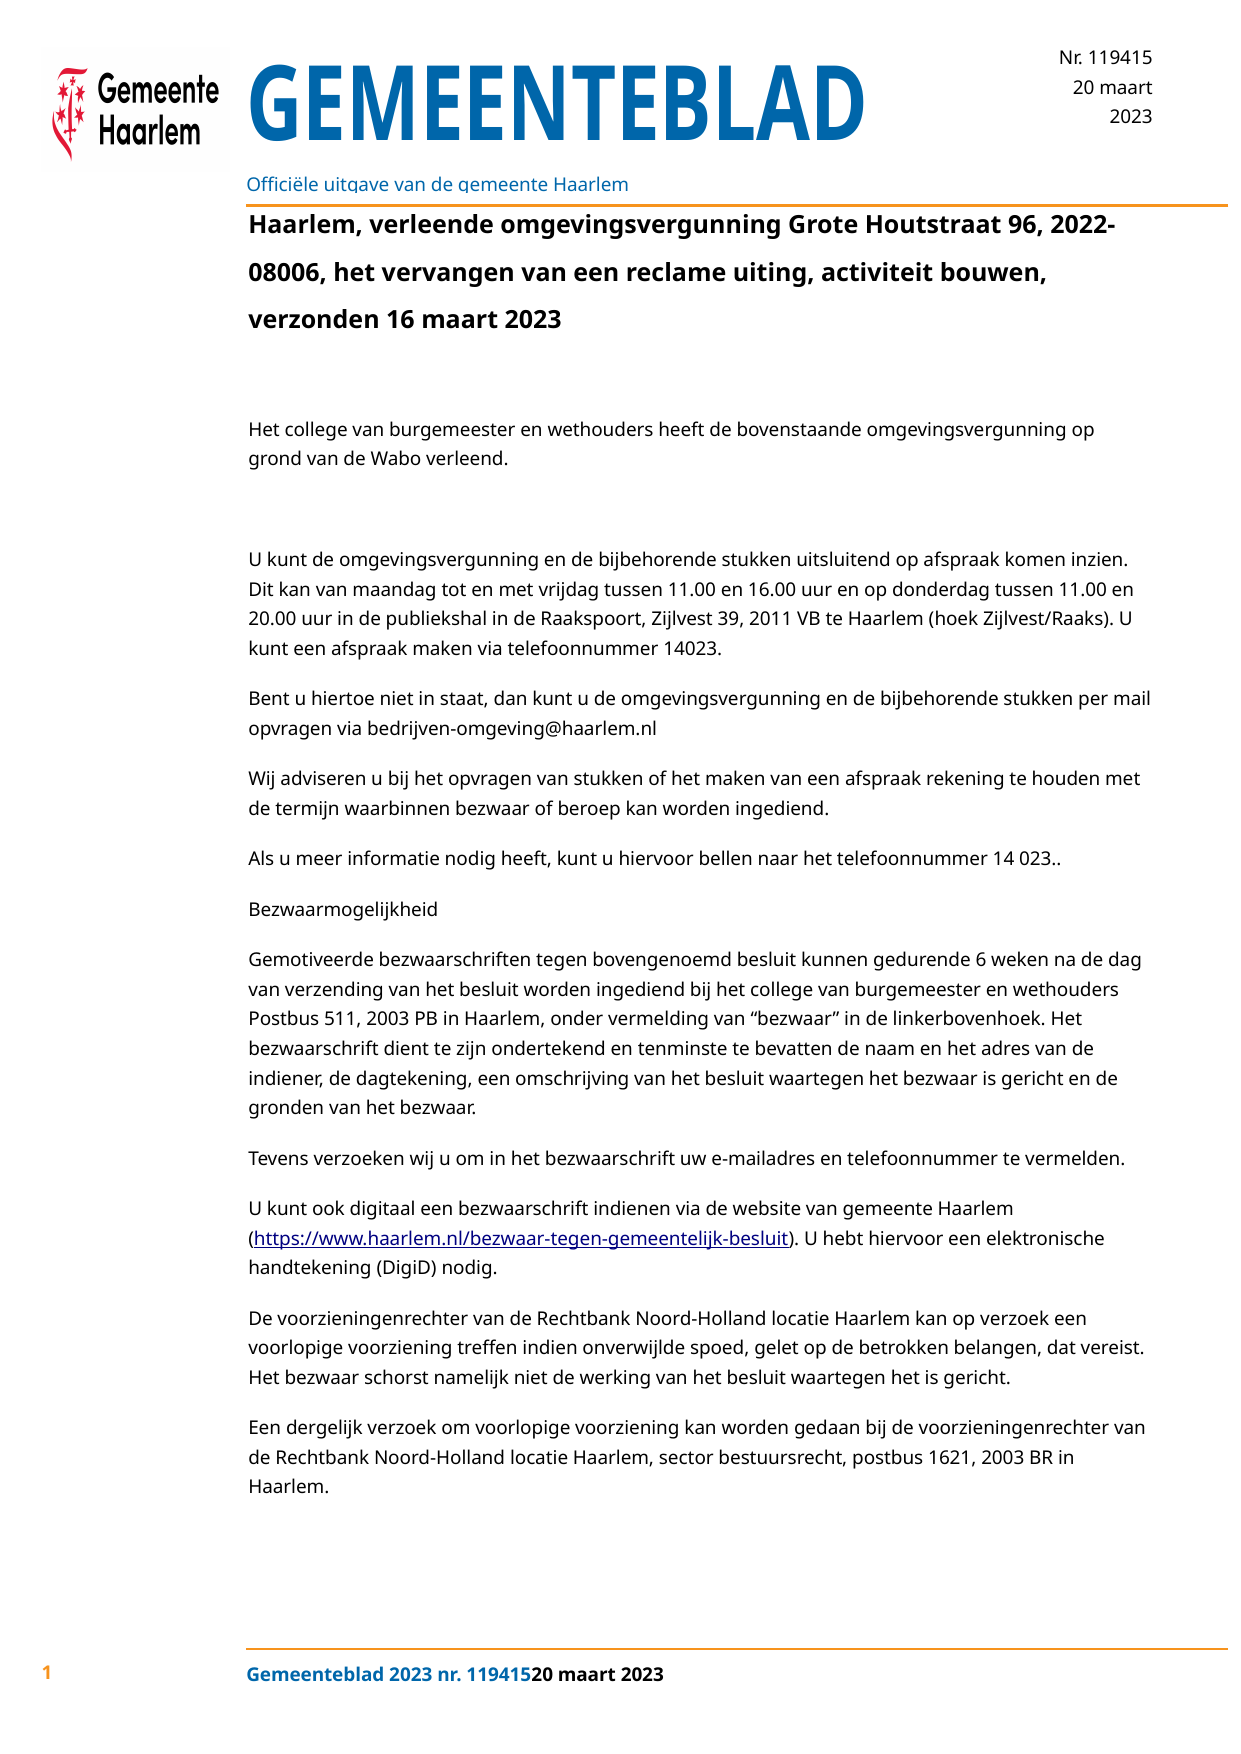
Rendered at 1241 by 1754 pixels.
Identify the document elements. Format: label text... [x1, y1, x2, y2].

text Bent u hiertoe niet in staat, dan kunt u de omgevingsvergunning en de bijbehorende stukken per mail opvragen via bedrijven-omgeving@haarlem.nl [248, 686, 1152, 741]
text Gemotiveerde bezwaarschriften tegen bovengenoemd besluit kunnen gedurende 6 weken na de dag van verzending van het besluit worden ingediend bij het college van burgemeester en wethouders Postbus 511, 2003 PB in Haarlem, onder vermelding van “bezwaar” in de linkerbovenhoek. Het bezwaarschrift dient te zijn ondertekend en tenminste te bevatten de naam en het adres van de indiener, de dagtekening, een omschrijving van het besluit waartegen het bezwaar is gericht en de gronden van het bezwaar. [248, 946, 1152, 1120]
text Bezwaarmogelijkheid [248, 896, 1152, 922]
text Het college van burgemeester en wethouders heeft de bovenstaande omgevingsvergunning op grond van de Wabo verleend. [248, 416, 1152, 471]
text Tevens verzoeken wij u om in het bezwaarschrift uw e-mailadres en telefoonnummer te vermelden. [248, 1145, 1152, 1170]
text Haarlem, verleende omgevingsvergunning Grote Houtstraat 96, 2022-08006, het vervangen van een reclame uiting, activiteit bouwen, verzonden 16 maart 2023 [248, 207, 1152, 336]
text U kunt de omgevingsvergunning en de bijbehorende stukken uitsluitend op afspraak komen inzien. Dit kan van maandag tot en met vrijdag tussen 11.00 en 16.00 uur en op donderdag tussen 11.00 en 20.00 uur in de publiekshal in de Raakspoort, Zijlvest 39, 2011 VB te Haarlem (hoek Zijlvest/Raaks). U kunt een afspraak maken via telefoonnummer 14023. [248, 546, 1152, 661]
picture [41, 47, 231, 172]
text U kunt ook digitaal een bezwaarschrift indienen via de website van gemeente Haarlem (https://www.haarlem.nl/bezwaar-tegen-gemeentelijk-besluit). U hebt hiervoor een elektronische handtekening (DigiD) nodig. [248, 1195, 1152, 1280]
text Als u meer informatie nodig heeft, kunt u hiervoor bellen naar het telefoonnummer 14 023.. [248, 846, 1152, 871]
text De voorzieningenrechter van de Rechtbank Noord-Holland locatie Haarlem kan op verzoek een voorlopige voorziening treffen indien onverwijlde spoed, gelet op de betrokken belangen, dat vereist. Het bezwaar schorst namelijk niet de werking van het besluit waartegen het is gericht. [248, 1305, 1152, 1389]
text Een dergelijk verzoek om voorlopige voorziening kan worden gedaan bij de voorzieningenrechter van de Rechtbank Noord-Holland locatie Haarlem, sector bestuursrecht, postbus 1621, 2003 BR in Haarlem. [248, 1414, 1152, 1499]
text Wij adviseren u bij het opvragen van stukken of het maken van een afspraak rekening te houden met de termijn waarbinnen bezwaar of beroep kan worden ingediend. [248, 766, 1152, 821]
